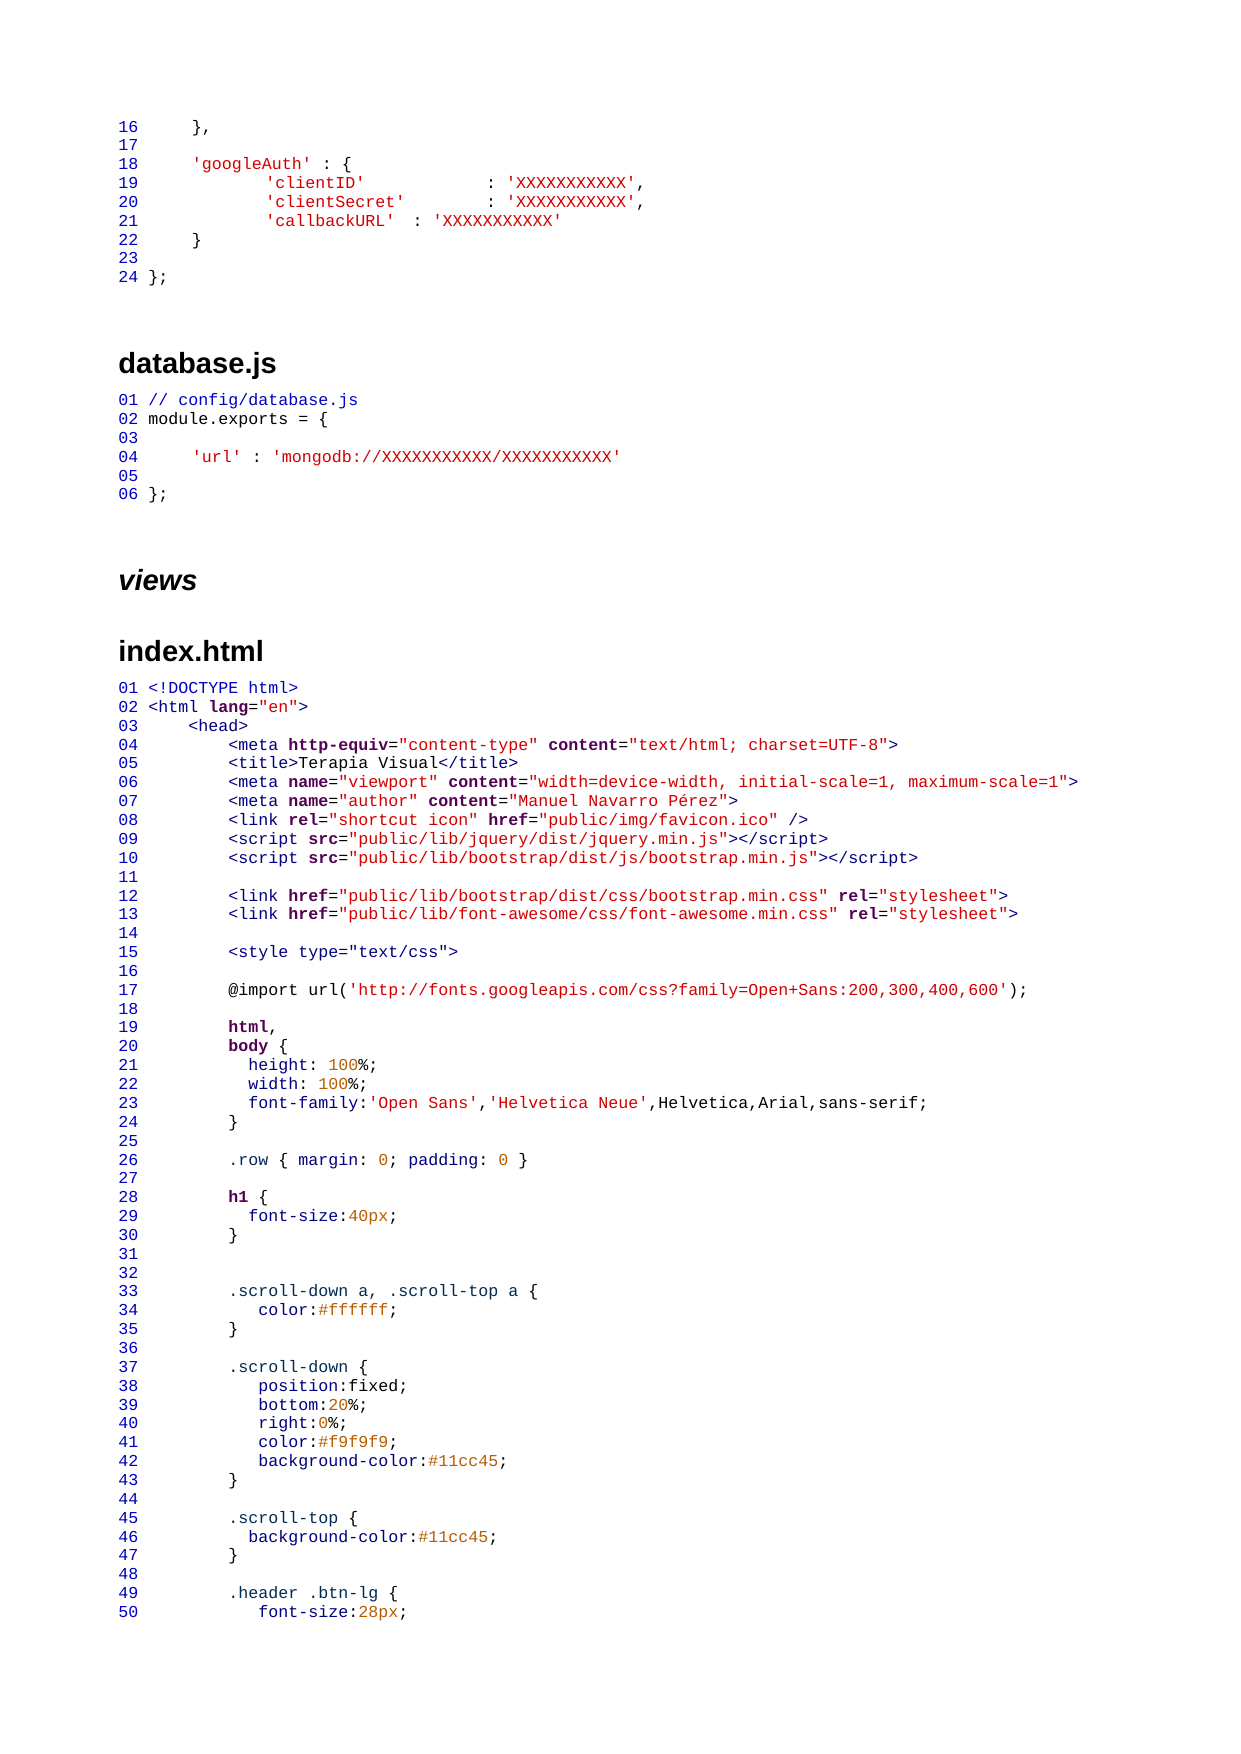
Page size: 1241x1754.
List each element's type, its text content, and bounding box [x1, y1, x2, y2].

text 01 <!DOCTYPE html> [118, 680, 1122, 698]
text 36 [118, 1339, 1122, 1358]
text 17 [118, 137, 1122, 156]
text 41 color:#f9f9f9; [118, 1434, 1122, 1453]
text 24 } [118, 1113, 1122, 1132]
subtitle database.js [118, 346, 1122, 379]
text 19 'clientID' : 'XXXXXXXXXXX', [118, 175, 1122, 193]
text 03 [118, 429, 1122, 448]
text 35 } [118, 1321, 1122, 1339]
text 45 .scroll-top { [118, 1509, 1122, 1528]
text 28 h1 { [118, 1189, 1122, 1208]
text 20 body { [118, 1038, 1122, 1057]
text 16 }, [118, 118, 1122, 137]
text 23 [118, 250, 1122, 269]
text 38 position:fixed; [118, 1377, 1122, 1396]
text 05 <title>Terapia Visual</title> [118, 755, 1122, 774]
text 39 bottom:20%; [118, 1396, 1122, 1415]
text 27 [118, 1170, 1122, 1189]
text 21 height: 100%; [118, 1057, 1122, 1076]
text 25 [118, 1132, 1122, 1151]
text 42 background-color:#11cc45; [118, 1453, 1122, 1472]
text 37 .scroll-down { [118, 1358, 1122, 1377]
text 21 'callbackURL' : 'XXXXXXXXXXX' [118, 212, 1122, 231]
text 20 'clientSecret' : 'XXXXXXXXXXX', [118, 193, 1122, 212]
text 50 font-size:28px; [118, 1603, 1122, 1622]
text 16 [118, 962, 1122, 981]
text 23 font-family:'Open Sans','Helvetica Neue',Helvetica,Arial,sans-serif; [118, 1094, 1122, 1113]
text 29 font-size:40px; [118, 1208, 1122, 1226]
text 17 @import url('http://fonts.googleapis.com/css?family=Open+Sans:200,300,400,600'); [118, 981, 1122, 1000]
text 13 <link href="public/lib/font-awesome/css/font-awesome.min.css" rel="stylesheet"> [118, 906, 1122, 925]
subtitle index.html [118, 634, 1122, 667]
text 49 .header .btn-lg { [118, 1585, 1122, 1603]
text 40 right:0%; [118, 1415, 1122, 1434]
text 33 .scroll-down a, .scroll-top a { [118, 1283, 1122, 1302]
text 30 } [118, 1226, 1122, 1245]
text 46 background-color:#11cc45; [118, 1528, 1122, 1547]
text 31 [118, 1245, 1122, 1264]
text 04 'url' : 'mongodb://XXXXXXXXXXX/XXXXXXXXXXX' [118, 448, 1122, 467]
text 02 <html lang="en"> [118, 698, 1122, 717]
text 18 'googleAuth' : { [118, 156, 1122, 175]
text 34 color:#ffffff; [118, 1302, 1122, 1321]
text 10 <script src="public/lib/bootstrap/dist/js/bootstrap.min.js"></script> [118, 849, 1122, 868]
text 02 module.exports = { [118, 411, 1122, 429]
text 19 html, [118, 1019, 1122, 1038]
text 22 } [118, 231, 1122, 250]
text 03 <head> [118, 717, 1122, 736]
text 08 <link rel="shortcut icon" href="public/img/favicon.ico" /> [118, 812, 1122, 831]
text 06 }; [118, 486, 1122, 505]
text 15 <style type="text/css"> [118, 944, 1122, 962]
text 04 <meta http-equiv="content-type" content="text/html; charset=UTF-8"> [118, 736, 1122, 755]
text 01 // config/database.js [118, 392, 1122, 411]
text 18 [118, 1000, 1122, 1019]
text 12 <link href="public/lib/bootstrap/dist/css/bootstrap.min.css" rel="stylesheet"> [118, 887, 1122, 906]
text 14 [118, 925, 1122, 944]
text 44 [118, 1490, 1122, 1509]
text 43 } [118, 1472, 1122, 1490]
text 47 } [118, 1547, 1122, 1566]
text 05 [118, 467, 1122, 486]
text 32 [118, 1264, 1122, 1283]
text 26 .row { margin: 0; padding: 0 } [118, 1151, 1122, 1170]
text 06 <meta name="viewport" content="width=device-width, initial-scale=1, maximum-scale=1"> [118, 774, 1122, 793]
text 48 [118, 1566, 1122, 1585]
text 11 [118, 868, 1122, 887]
text 22 width: 100%; [118, 1076, 1122, 1094]
subtitle views [118, 563, 1122, 596]
text 07 <meta name="author" content="Manuel Navarro Pérez"> [118, 793, 1122, 812]
text 09 <script src="public/lib/jquery/dist/jquery.min.js"></script> [118, 831, 1122, 849]
text 24 }; [118, 269, 1122, 288]
